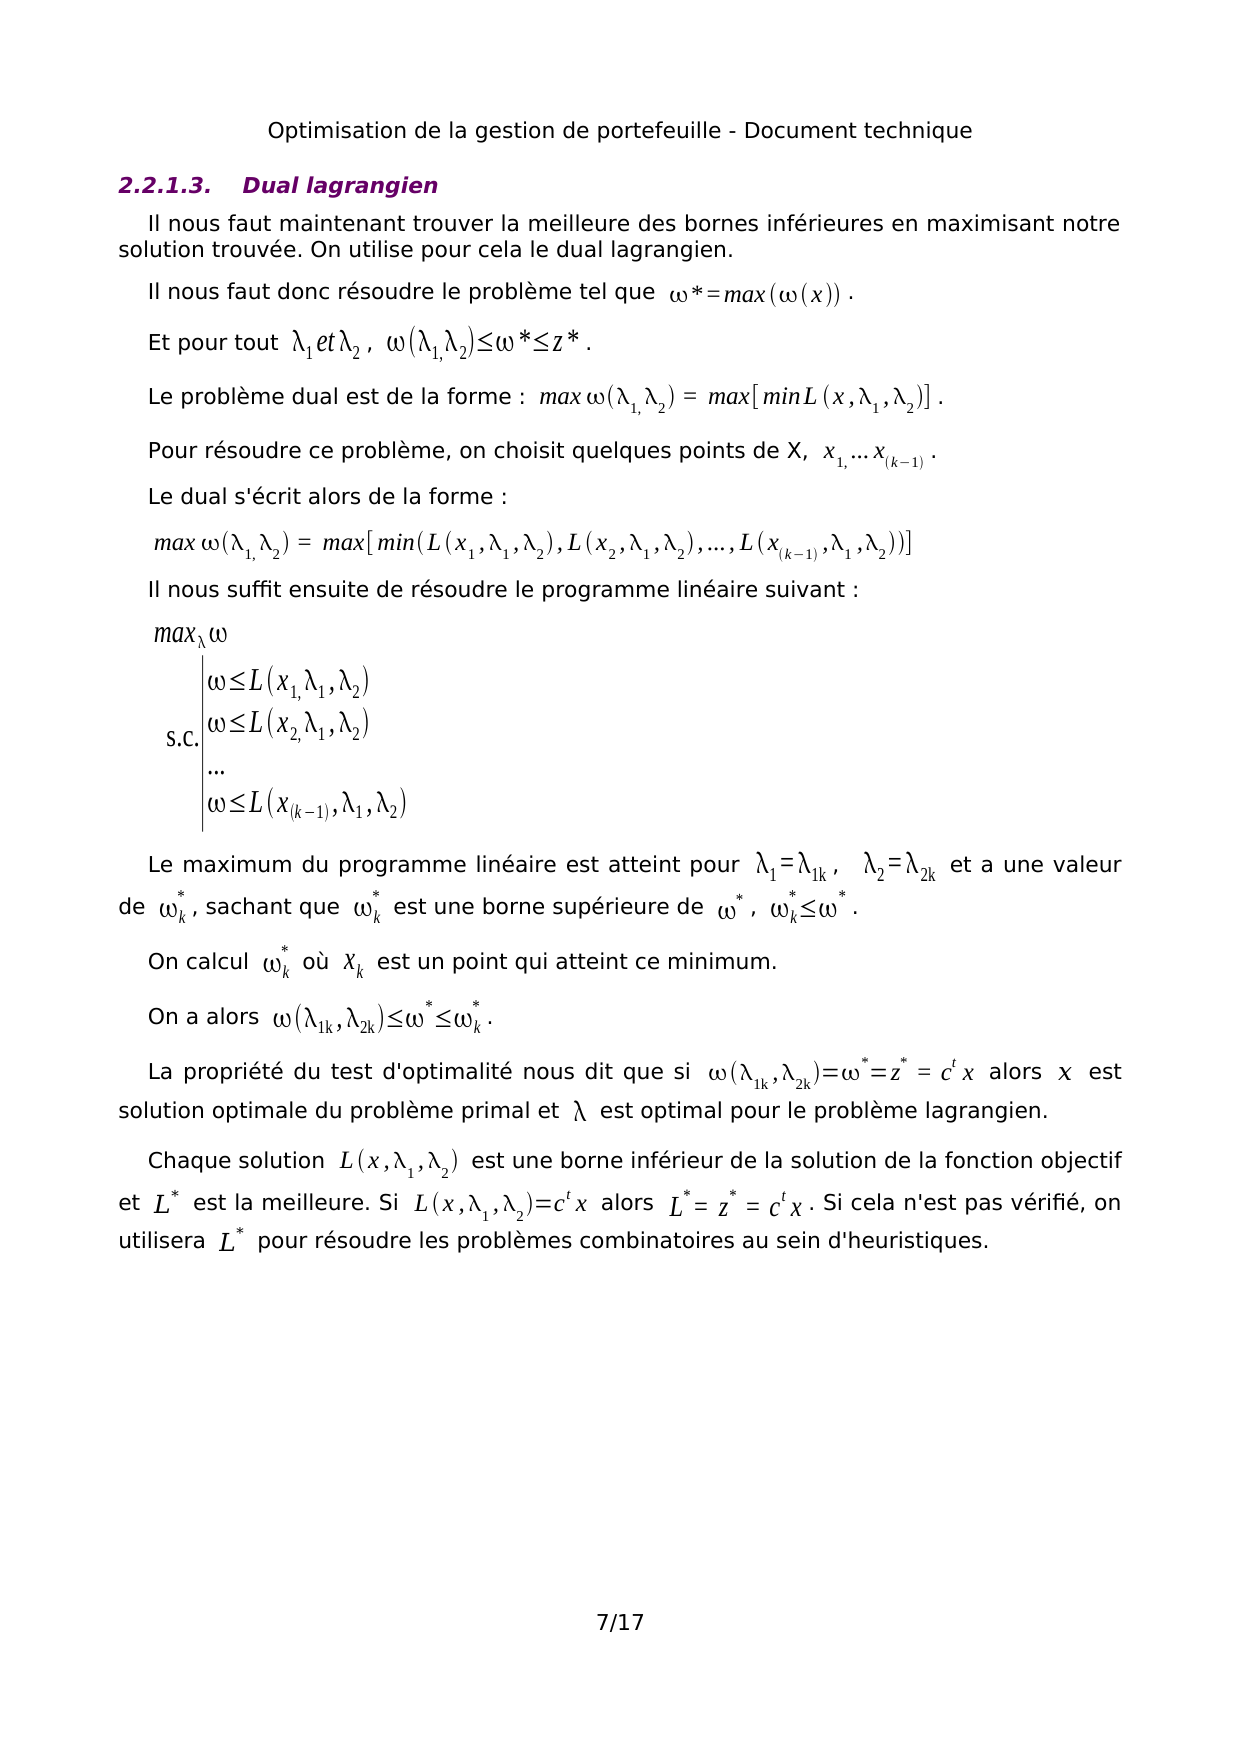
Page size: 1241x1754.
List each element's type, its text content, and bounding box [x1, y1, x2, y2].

text Il nous suffit ensuite de résoudre le programme linéaire suivant : [118, 577, 1122, 602]
text Et pour tout , . [118, 322, 1122, 364]
text Chaque solution est une borne inférieur de la solution de la fonction objectif et est la meilleure. Si alors . Si cela n'est pas vérifié, on utilisera pour résoudre les problèmes combinatoires au sein d'heuristiques. [118, 1141, 1122, 1257]
text Le problème dual est de la forme : . [118, 376, 1122, 418]
text Le maximum du programme linéaire est atteint pour , et a une valeur de , sachant que est une borne supérieure de , . [118, 844, 1122, 928]
text Il nous faut donc résoudre le problème tel que . [118, 275, 1122, 310]
text Pour résoudre ce problème, on choisit quelques points de X, . [118, 430, 1122, 472]
subtitle Dual lagrangien [118, 173, 1122, 199]
text On calcul où est un point qui atteint ce minimum. [118, 941, 1122, 983]
text Le dual s'écrit alors de la forme : [118, 484, 1122, 510]
text La propriété du test d'optimalité nous dit que si alors est solution optimale du problème primal et est optimal pour le problème lagrangien. [118, 1050, 1122, 1128]
text On a alors . [118, 996, 1122, 1038]
text Il nous faut maintenant trouver la meilleure des bornes inférieures en maximisant notre solution trouvée. On utilise pour cela le dual lagrangien. [118, 211, 1122, 262]
